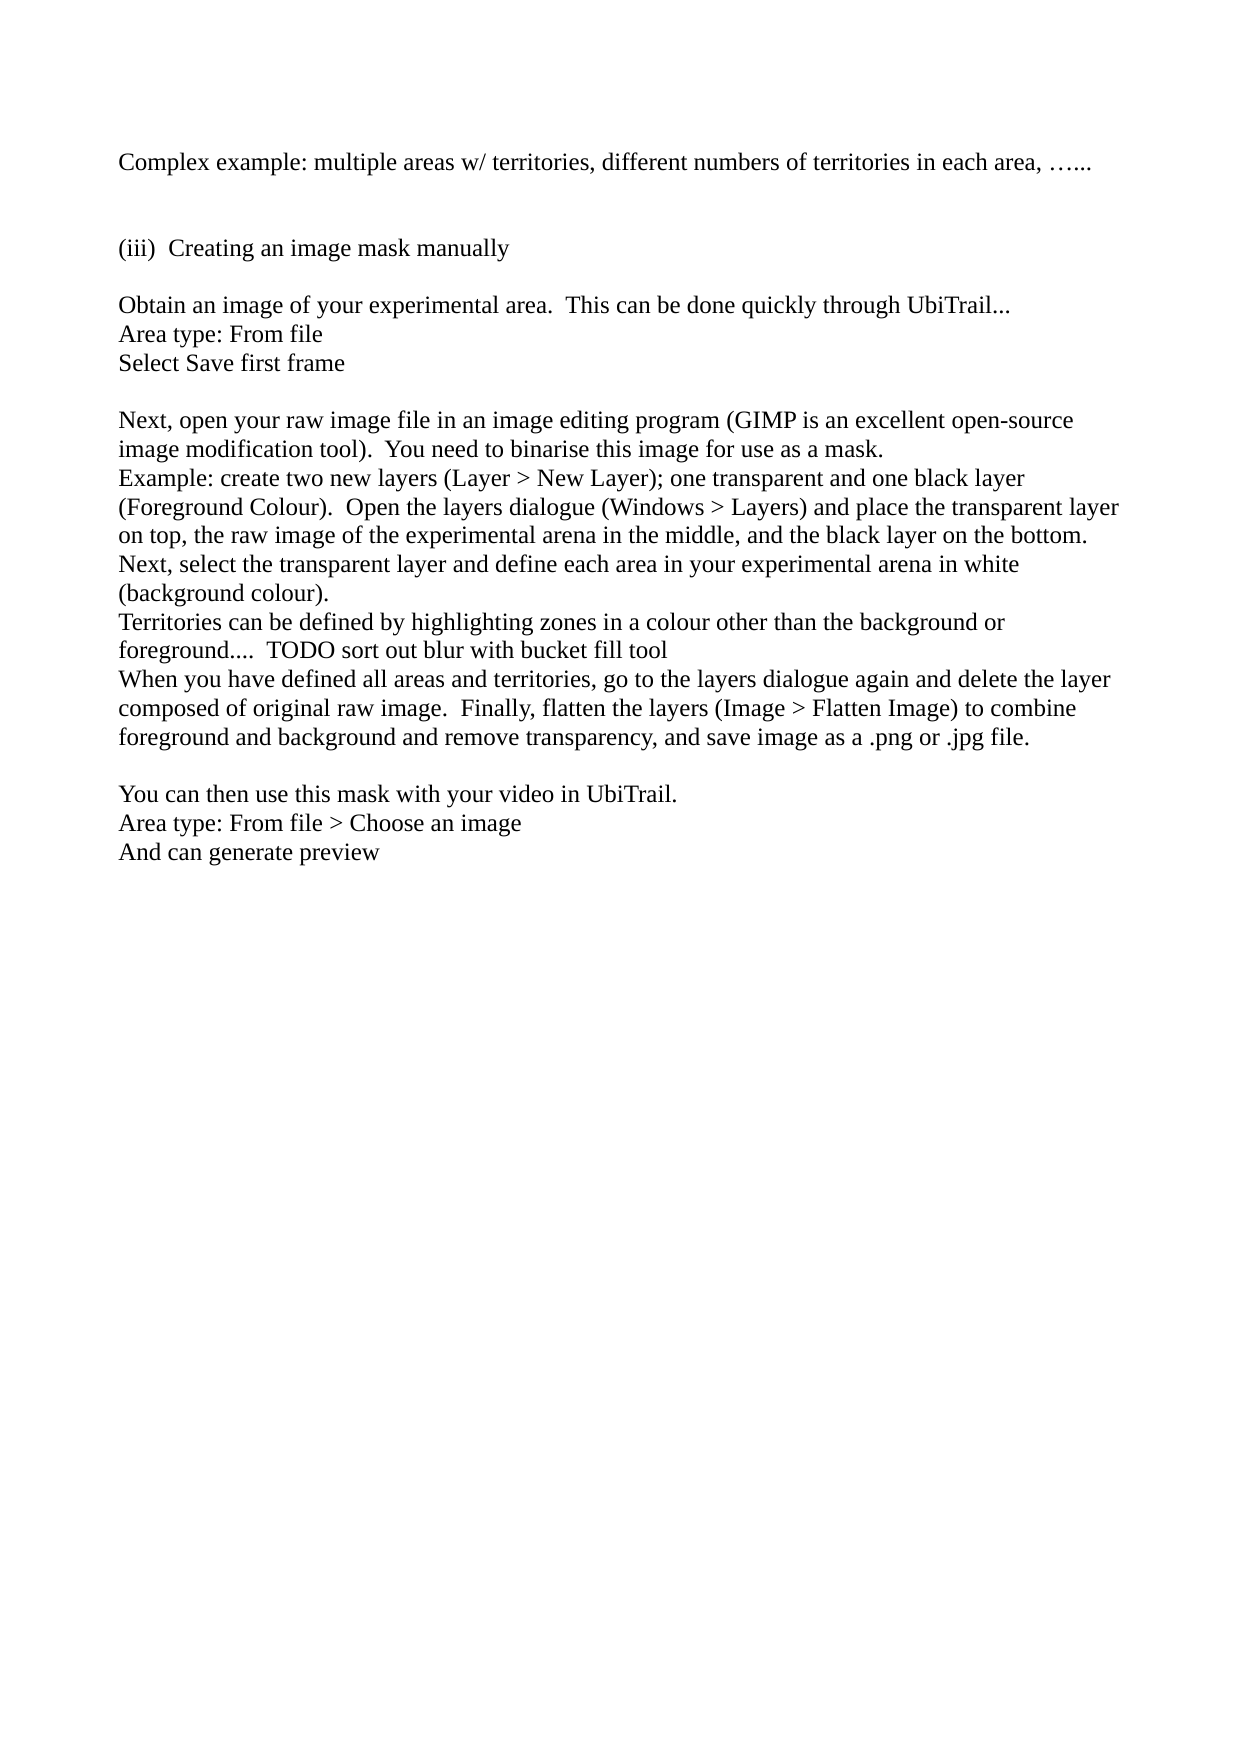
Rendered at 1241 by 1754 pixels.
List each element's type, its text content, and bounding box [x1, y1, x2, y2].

text Next, select the transparent layer and define each area in your experimental arena in white (background colour). [118, 549, 1122, 607]
text And can generate preview [118, 837, 1122, 866]
text Obtain an image of your experimental area. This can be done quickly through UbiTrail... [118, 291, 1122, 319]
text When you have defined all areas and territories, go to the layers dialogue again and delete the layer composed of original raw image. Finally, flatten the layers (Image > Flatten Image) to combine foreground and background and remove transparency, and save image as a .png or .jpg file. [118, 664, 1122, 751]
text Next, open your raw image file in an image editing program (GIMP is an excellent open-source image modification tool). You need to binarise this image for use as a mask. [118, 406, 1122, 463]
text Select Save first frame [118, 348, 1122, 377]
text Area type: From file > Choose an image [118, 808, 1122, 837]
text Area type: From file [118, 319, 1122, 348]
text Complex example: multiple areas w/ territories, different numbers of territories in each area, …... [118, 147, 1122, 176]
text You can then use this mask with your video in UbiTrail. [118, 779, 1122, 808]
text (iii) Creating an image mask manually [118, 233, 1122, 262]
text Territories can be defined by highlighting zones in a colour other than the background or foreground.... TODO sort out blur with bucket fill tool [118, 607, 1122, 664]
text Example: create two new layers (Layer > New Layer); one transparent and one black layer (Foreground Colour). Open the layers dialogue (Windows > Layers) and place the transparent layer on top, the raw image of the experimental arena in the middle, and the black layer on the bottom. [118, 463, 1122, 549]
